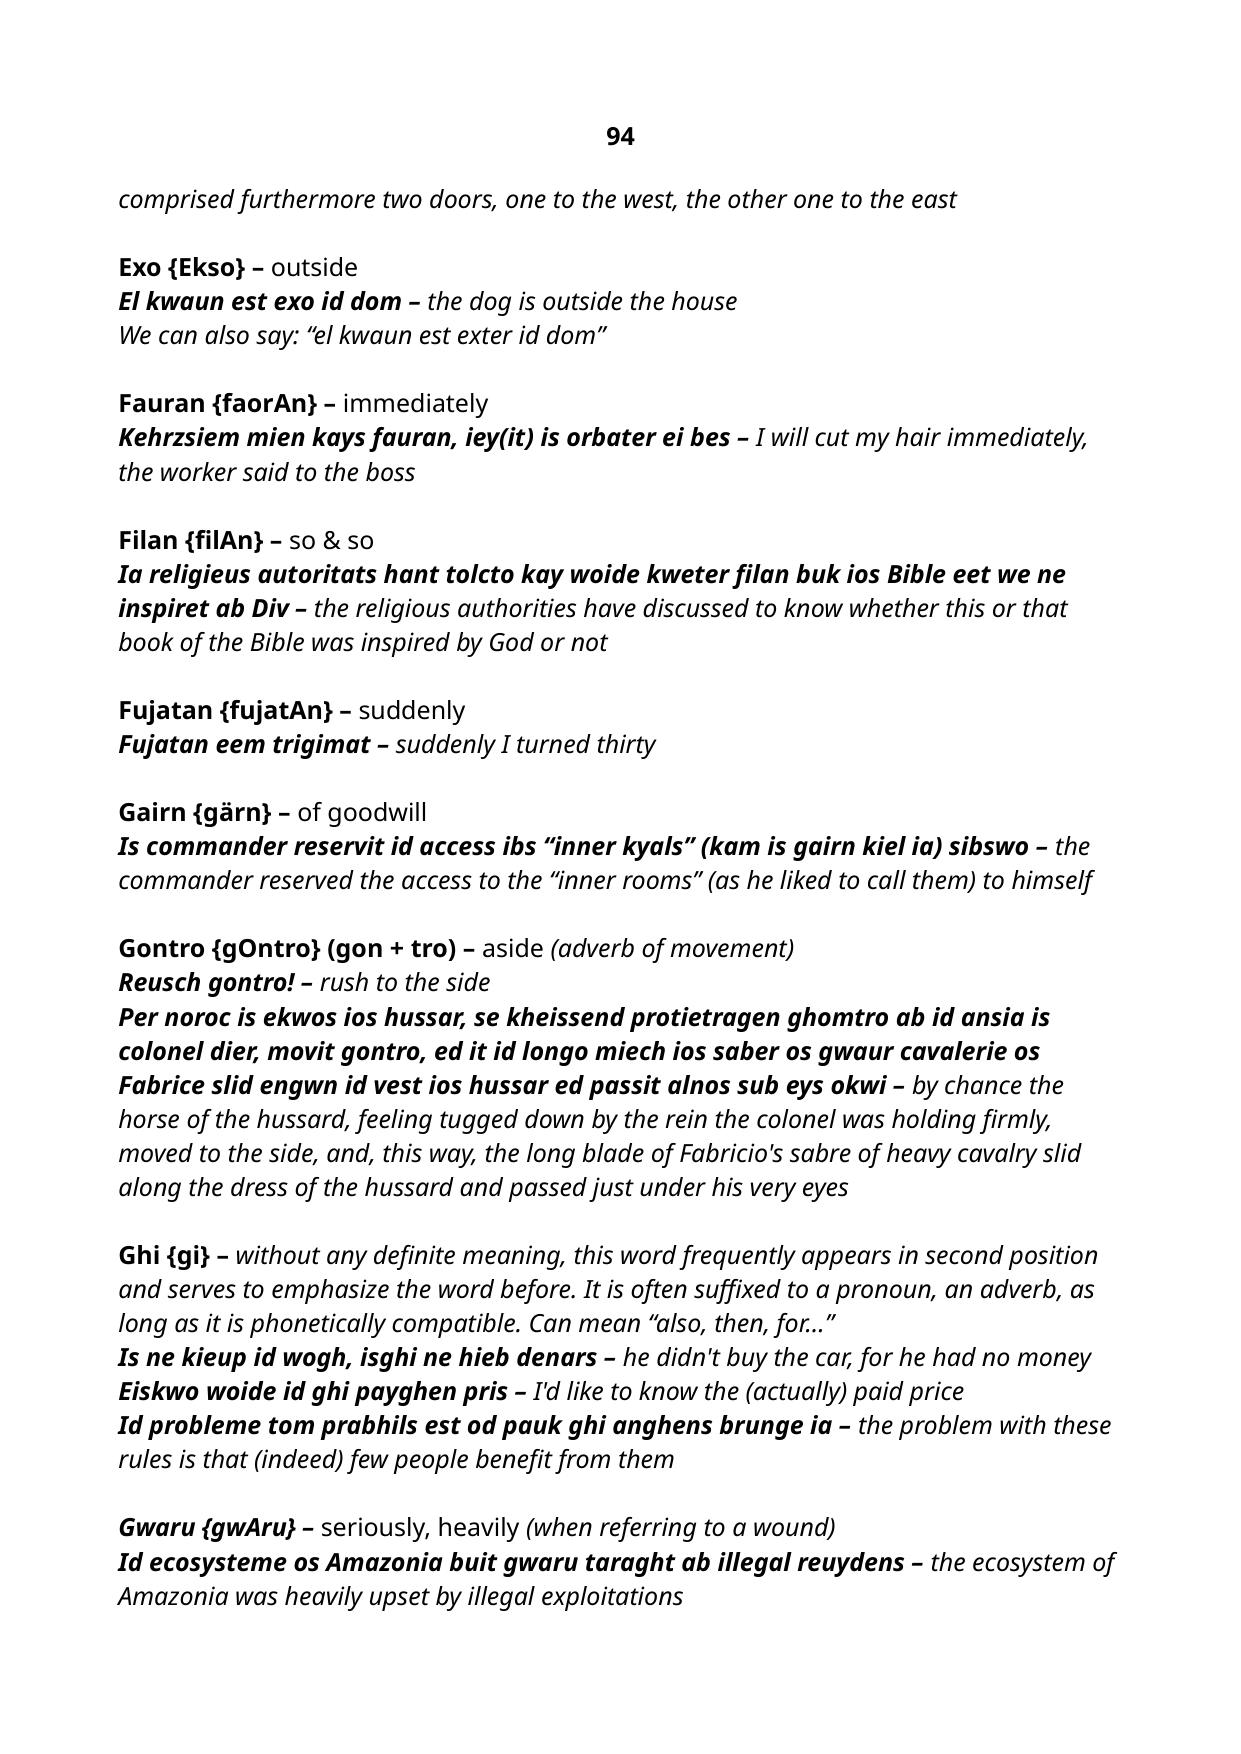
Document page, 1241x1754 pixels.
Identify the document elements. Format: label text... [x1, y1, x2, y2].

text El kwaun est exo id dom – the dog is outside the house [118, 284, 1123, 318]
text Gwaru {gwAru} – seriously, heavily (when referring to a wound) [118, 1510, 1123, 1544]
text Gontro {gOntro} (gon + tro) – aside (adverb of movement) [118, 931, 1123, 965]
text Ghi {gi} – without any definite meaning, this word frequently appears in second position and serves to emphasize the word before. It is often suffixed to a pronoun, an adverb, as long as it is phonetically compatible. Can mean “also, then, for…” [118, 1238, 1123, 1340]
text Reusch gontro! – rush to the side [118, 965, 1123, 999]
text Id probleme tom prabhils est od pauk ghi anghens brunge ia – the problem with these rules is that (indeed) few people benefit from them [118, 1408, 1123, 1476]
text Gairn {gärn} – of goodwill [118, 795, 1123, 829]
text We can also say: “el kwaun est exter id dom” [118, 318, 1123, 352]
text Fujatan {fujatAn} – suddenly [118, 693, 1123, 727]
text Ia religieus autoritats hant tolcto kay woide kweter filan buk ios Bible eet we ne inspiret ab Div – the religious authorities have discussed to know whether this or that book of the Bible was inspired by God or not [118, 556, 1123, 658]
text Is ne kieup id wogh, isghi ne hieb denars – he didn't buy the car, for he had no money [118, 1340, 1123, 1374]
text Per noroc is ekwos ios hussar, se kheissend protietragen ghomtro ab id ansia is colonel dier, movit gontro, ed it id longo miech ios saber os gwaur cavalerie os Fabrice slid engwn id vest ios hussar ed passit alnos sub eys okwi – by chance the horse of the hussard, feeling tugged down by the rein the colonel was holding firmly, moved to the side, and, this way, the long blade of Fabricio's sabre of heavy cavalry slid along the dress of the hussard and passed just under his very eyes [118, 999, 1123, 1203]
text Filan {filAn} – so & so [118, 522, 1123, 556]
text Exo {Ekso} – outside [118, 250, 1123, 284]
text Eiskwo woide id ghi payghen pris – I'd like to know the (actually) paid price [118, 1374, 1123, 1408]
text Id ecosysteme os Amazonia buit gwaru taraght ab illegal reuydens – the ecosystem of Amazonia was heavily upset by illegal exploitations [118, 1544, 1123, 1612]
text Kehrzsiem mien kays fauran, iey(it) is orbater ei bes – I will cut my hair immediately, the worker said to the boss [118, 420, 1123, 488]
text Fauran {faorAn} – immediately [118, 386, 1123, 420]
text comprised furthermore two doors, one to the west, the other one to the east [118, 182, 1123, 216]
text Is commander reservit id access ibs “inner kyals” (kam is gairn kiel ia) sibswo – the commander reserved the access to the “inner rooms” (as he liked to call them) to himself [118, 829, 1123, 897]
text Fujatan eem trigimat – suddenly I turned thirty [118, 727, 1123, 761]
